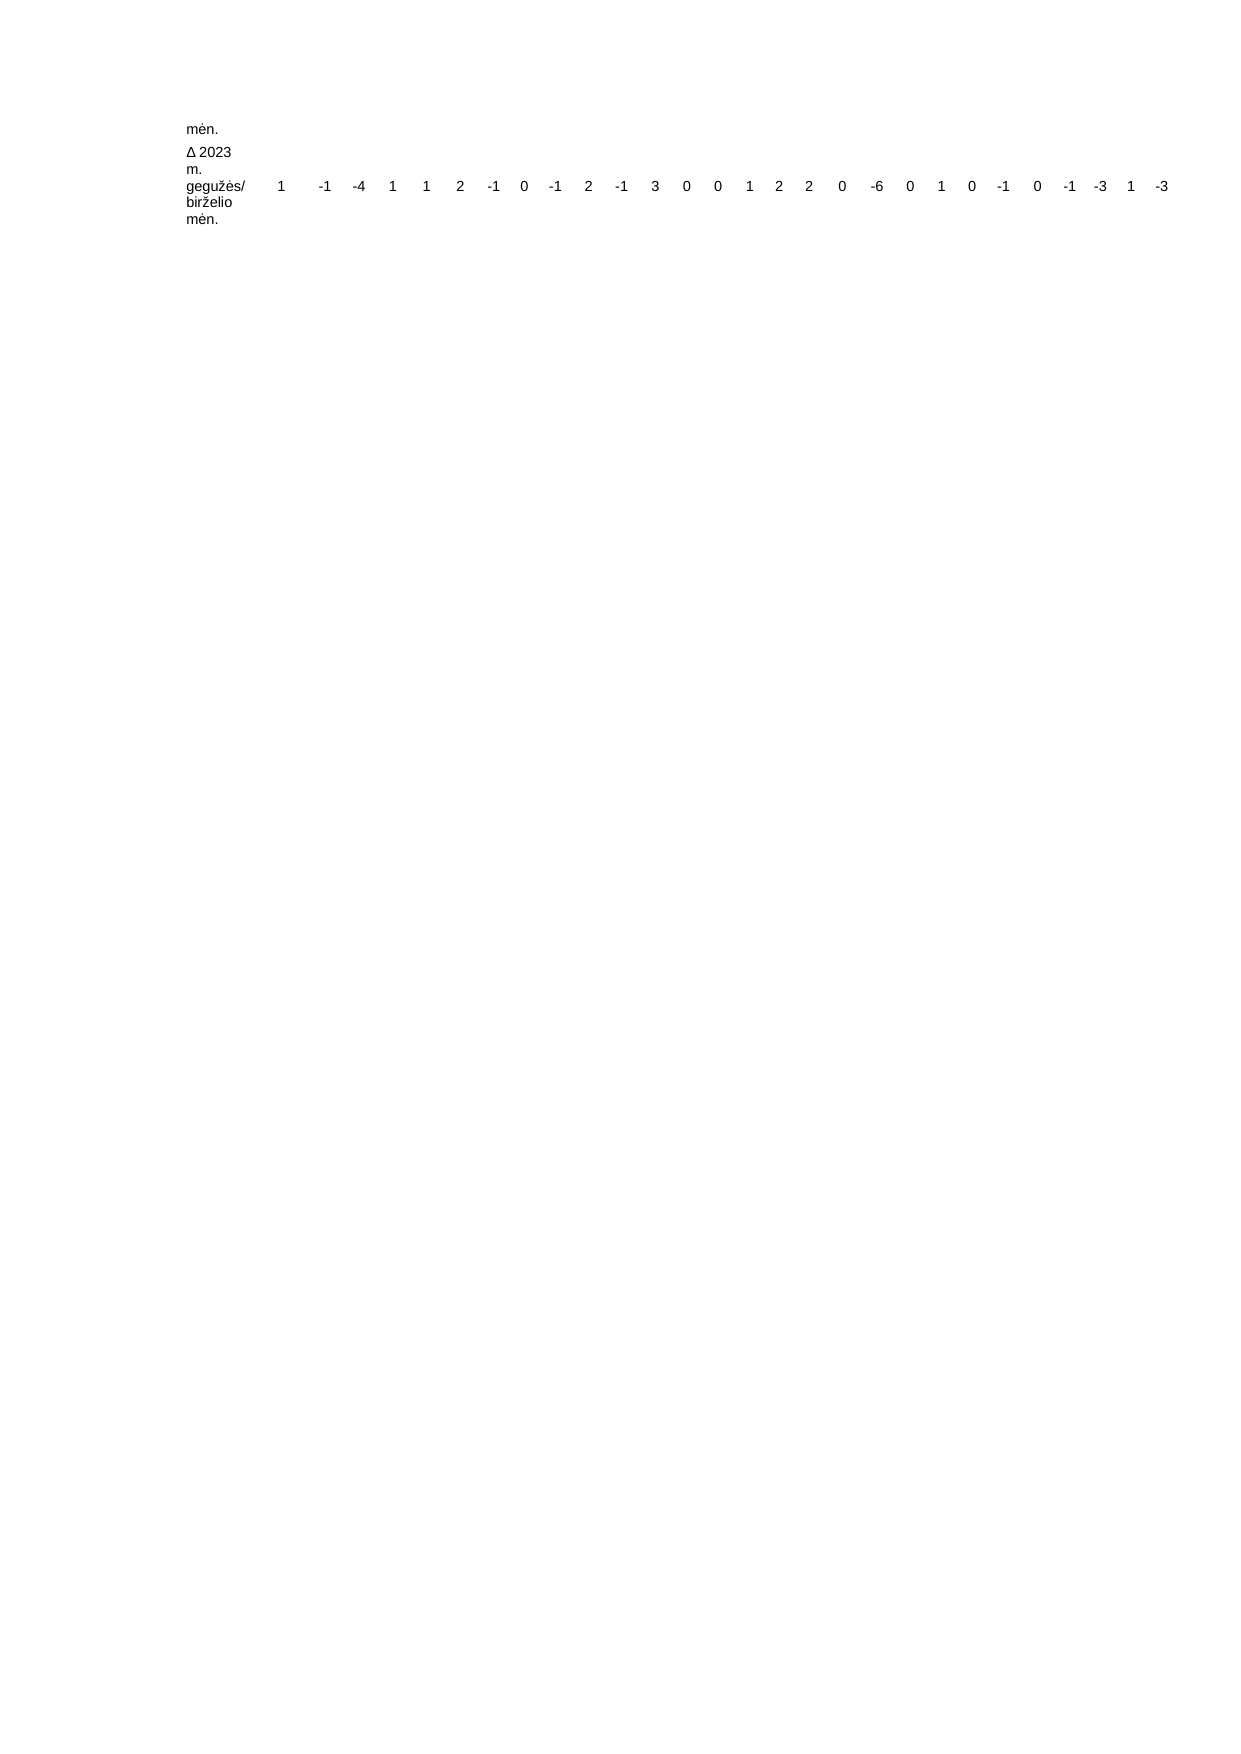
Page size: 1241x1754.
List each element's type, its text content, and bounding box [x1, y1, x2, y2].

table_cell 0 [510, 141, 538, 230]
table_cell 0 [895, 141, 926, 230]
table_cell -1 [477, 141, 510, 230]
table_cell [859, 118, 894, 141]
table_cell [118, 118, 183, 230]
table_cell 1 [926, 141, 957, 230]
table_cell 1 [409, 141, 443, 230]
table_cell 1 [735, 141, 764, 230]
table_cell 2 [443, 141, 477, 230]
table_cell [1019, 118, 1055, 141]
table_cell [1084, 118, 1117, 141]
table_cell 0 [673, 141, 701, 230]
table_cell [638, 118, 672, 141]
table_cell 1 [1117, 141, 1145, 230]
table_cell [825, 118, 859, 141]
table_cell [510, 118, 538, 141]
table_cell -1 [538, 141, 572, 230]
table_cell [605, 118, 638, 141]
table_cell [341, 118, 376, 141]
table_cell 2 [793, 141, 825, 230]
table_cell [701, 118, 735, 141]
table_cell -1 [987, 141, 1019, 230]
table_cell 0 [701, 141, 735, 230]
table_cell [477, 118, 510, 141]
table_cell [764, 118, 793, 141]
table_cell [926, 118, 957, 141]
table_cell [1055, 118, 1084, 141]
table_cell -1 [605, 141, 638, 230]
table_cell [409, 118, 443, 141]
table_cell [735, 118, 764, 141]
table_cell 0 [957, 141, 987, 230]
table_cell [895, 118, 926, 141]
table_cell 3 [638, 141, 672, 230]
table_cell 2 [572, 141, 605, 230]
table_cell 0 [1019, 141, 1055, 230]
table_cell -3 [1145, 141, 1178, 230]
table_cell -4 [341, 141, 376, 230]
table_cell -6 [859, 141, 894, 230]
table_cell [1145, 118, 1178, 141]
table_cell 1 [376, 141, 409, 230]
table_cell [443, 118, 477, 141]
table_cell 2 [764, 141, 793, 230]
table_cell [308, 118, 341, 141]
table_cell [572, 118, 605, 141]
table_cell 0 [825, 141, 859, 230]
table_cell Δ 2023 m. gegužės/birželio mėn. [183, 141, 254, 230]
table_cell -1 [308, 141, 341, 230]
table_cell [538, 118, 572, 141]
table_cell [376, 118, 409, 141]
table_cell [254, 118, 308, 141]
table_cell -1 [1055, 141, 1084, 230]
table_cell [793, 118, 825, 141]
table_cell [1117, 118, 1145, 141]
table_cell mėn. [183, 118, 254, 141]
table_cell [673, 118, 701, 141]
table_cell -3 [1084, 141, 1117, 230]
table_cell [987, 118, 1019, 141]
table_cell 1 [254, 141, 308, 230]
table_cell [957, 118, 987, 141]
